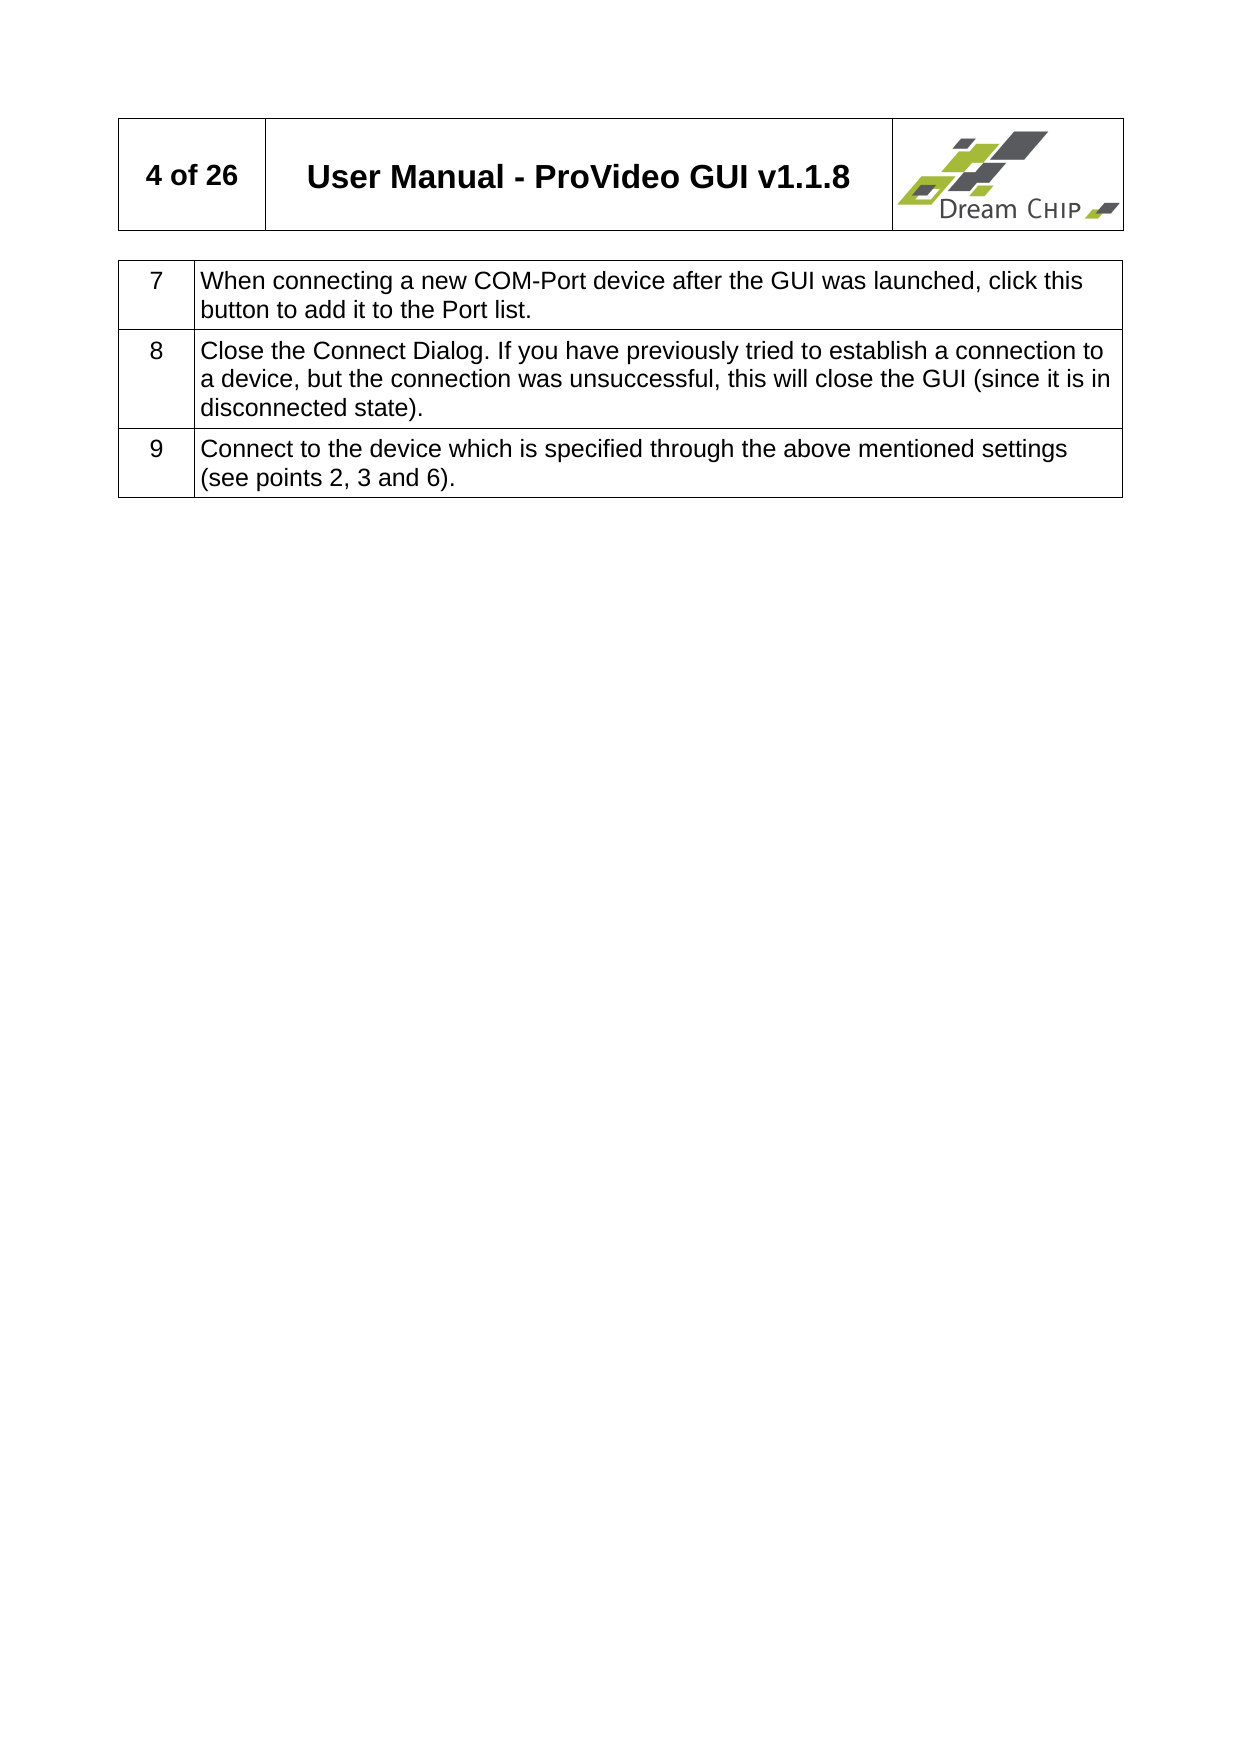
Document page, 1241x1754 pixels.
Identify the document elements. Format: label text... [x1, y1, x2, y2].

table_cell 7 [119, 261, 194, 329]
table_cell Close the Connect Dialog. If you have previously tried to establish a connection to a device, but the connection was unsuccessful, this will close the GUI (since it is in disconnected state). [195, 330, 1122, 428]
table_cell When connecting a new COM-Port device after the GUI was launched, click this button to add it to the Port list. [195, 261, 1122, 329]
table_cell 8 [119, 330, 194, 428]
picture [897, 130, 1120, 220]
table_cell Connect to the device which is specified through the above mentioned settings (see points 2, 3 and 6). [195, 429, 1122, 497]
table_cell 9 [119, 429, 194, 497]
